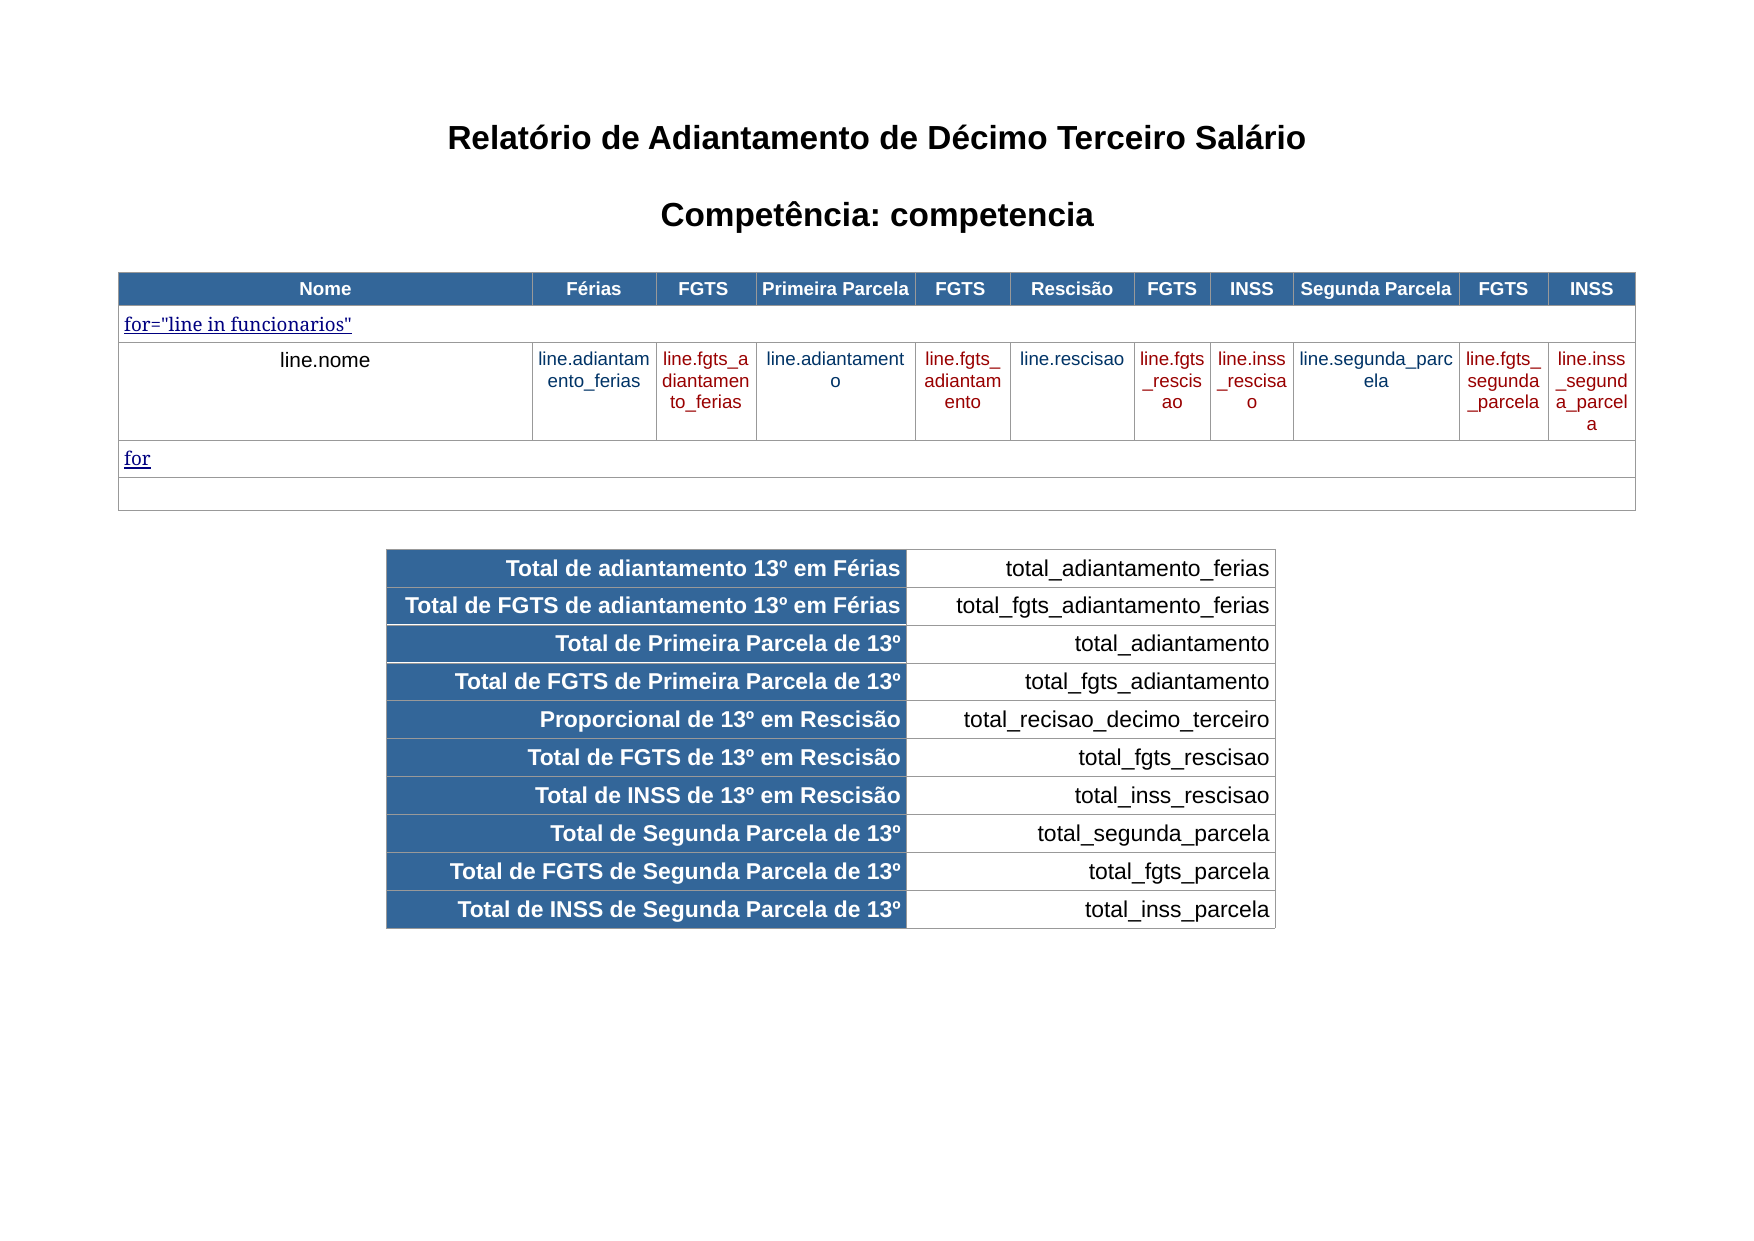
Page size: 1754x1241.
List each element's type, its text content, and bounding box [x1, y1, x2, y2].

table_cell line.segunda_parcela [1294, 343, 1459, 440]
table_cell line.adiantamento_ferias [533, 343, 656, 440]
table_cell for [119, 441, 1635, 477]
table_cell total_fgts_rescisao [907, 739, 1275, 776]
table_header Segunda Parcela [1294, 273, 1459, 305]
table_header Total de adiantamento 13º em Férias [387, 550, 906, 587]
table_cell Total de Segunda Parcela de 13º [387, 815, 906, 852]
table_cell line.inss_rescisao [1211, 343, 1293, 440]
table_cell line.fgts_rescisao [1135, 343, 1210, 440]
table_header FGTS [916, 273, 1010, 305]
table_cell Total de FGTS de 13º em Rescisão [387, 739, 906, 776]
table_cell line.fgts_adiantamento [916, 343, 1010, 440]
table_cell Total de INSS de 13º em Rescisão [387, 777, 906, 814]
table_cell total_inss_parcela [907, 891, 1275, 928]
table_cell Total de INSS de Segunda Parcela de 13º [387, 891, 906, 928]
table_header Férias [533, 273, 656, 305]
table_cell line.inss_segunda_parcela [1549, 343, 1635, 440]
table_header total_adiantamento_ferias [907, 550, 1275, 587]
table_cell total_fgts_adiantamento_ferias [907, 588, 1275, 624]
table_cell line.nome [119, 343, 532, 440]
table_cell line.rescisao [1011, 343, 1134, 440]
table_cell line.fgts_adiantamento_ferias [657, 343, 756, 440]
table_header FGTS [1135, 273, 1210, 305]
table_cell Total de FGTS de Segunda Parcela de 13º [387, 853, 906, 890]
table_cell total_adiantamento [907, 626, 1275, 662]
table_cell Total de FGTS de Primeira Parcela de 13º [387, 664, 906, 700]
table_cell total_recisao_decimo_terceiro [907, 701, 1275, 738]
table_cell line.fgts_segunda_parcela [1460, 343, 1548, 440]
table_cell total_fgts_parcela [907, 853, 1275, 890]
table_cell Proporcional de 13º em Rescisão [387, 701, 906, 738]
table_cell Total de Primeira Parcela de 13º [387, 626, 906, 662]
table_cell total_inss_rescisao [907, 777, 1275, 814]
table_header FGTS [657, 273, 756, 305]
table_header Primeira Parcela [757, 273, 915, 305]
table_cell total_segunda_parcela [907, 815, 1275, 852]
table_cell [119, 478, 1635, 510]
table_header FGTS [1460, 273, 1548, 305]
table_header Nome [119, 273, 532, 305]
text Competência: competencia [118, 195, 1636, 233]
table_cell for="line in funcionarios" [119, 306, 1635, 342]
table_cell total_fgts_adiantamento [907, 664, 1275, 700]
table_header INSS [1549, 273, 1635, 305]
text Relatório de Adiantamento de Décimo Terceiro Salário [118, 118, 1636, 157]
table_cell Total de FGTS de adiantamento 13º em Férias [387, 588, 906, 624]
table_header Rescisão [1011, 273, 1134, 305]
table_header INSS [1211, 273, 1293, 305]
table_cell line.adiantamento [757, 343, 915, 440]
